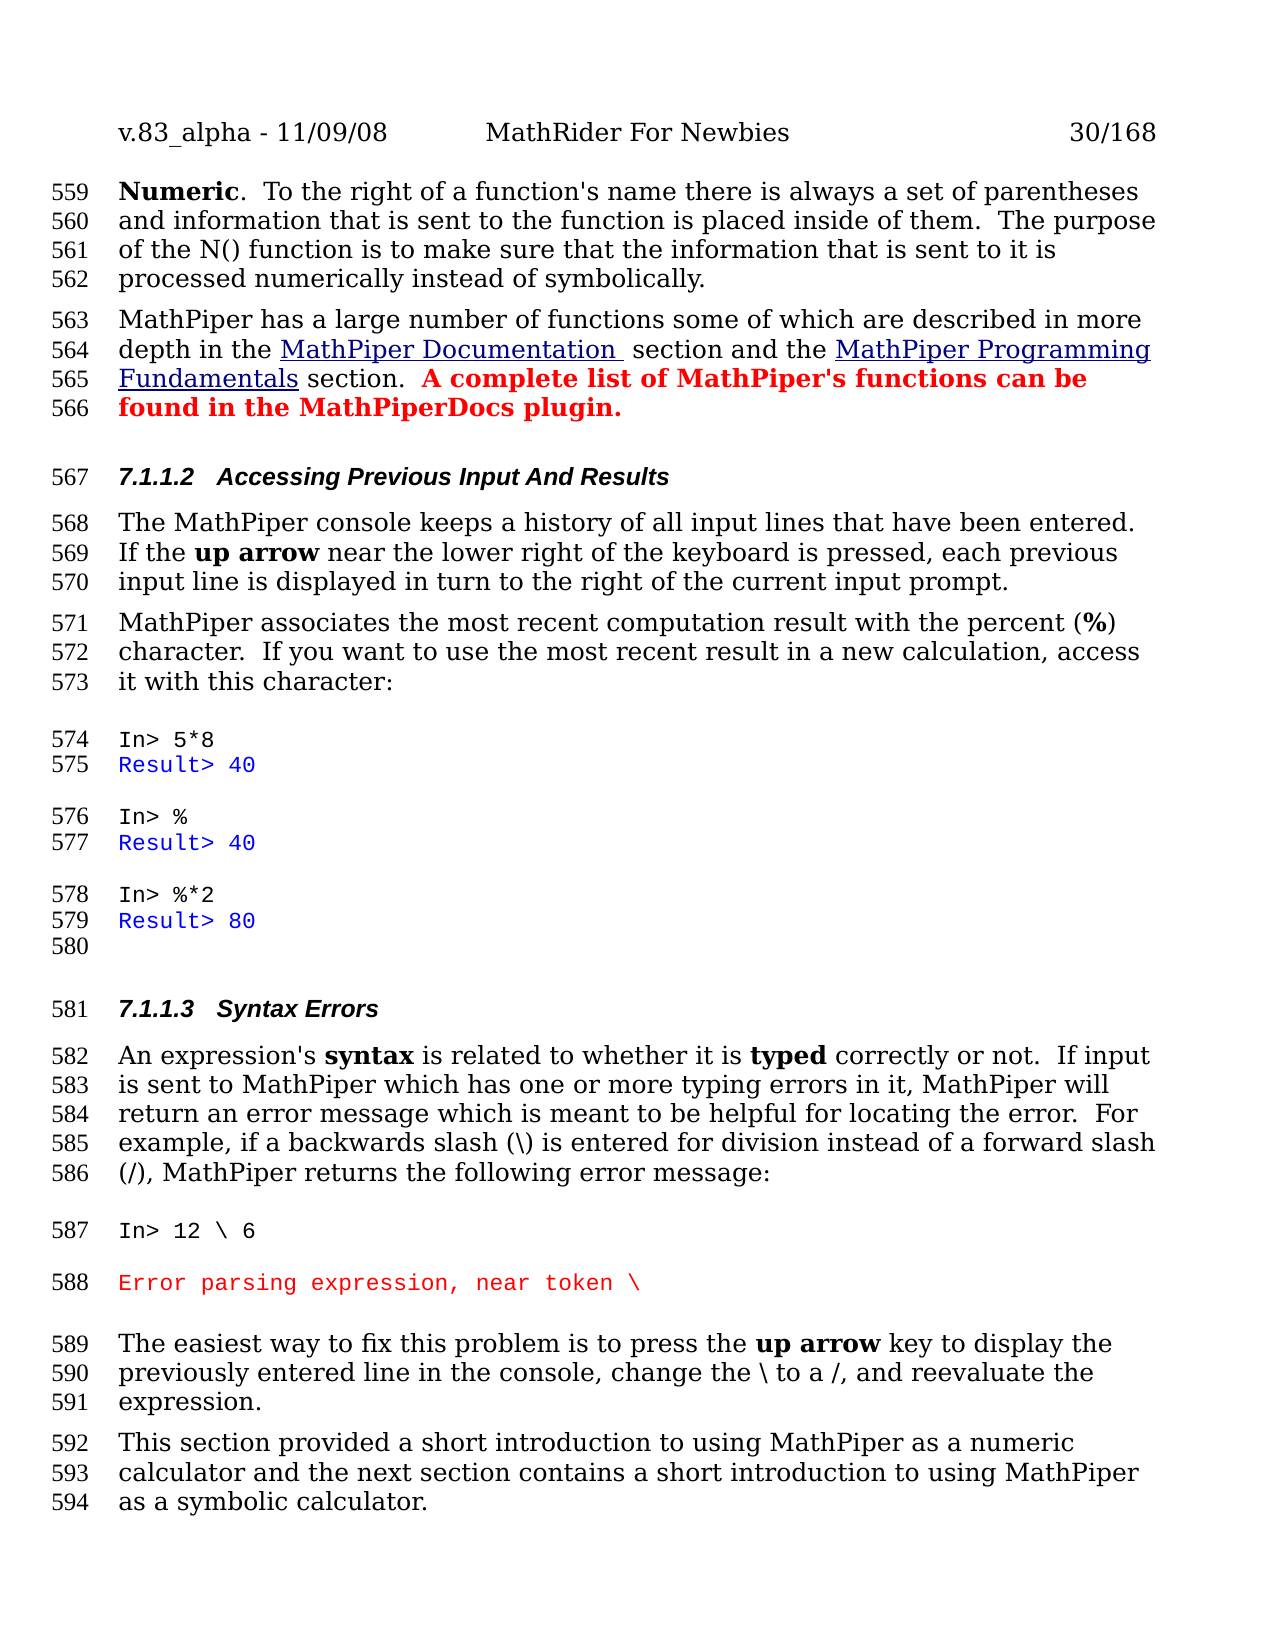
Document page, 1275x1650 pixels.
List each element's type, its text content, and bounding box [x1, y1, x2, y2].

text Error parsing expression, near token \ [118, 1271, 1157, 1297]
text Result> 40 [118, 754, 1157, 780]
text An expression's syntax is related to whether it is typed correctly or not. If input is sent to MathPiper which has one or more typing errors in it, MathPiper will return an error message which is meant to be helpful for locating the error. For example, if a backwards slash (\) is entered for division instead of a forward slash (/), MathPiper returns the following error message: [118, 1041, 1157, 1187]
text In> 12 \ 6 [118, 1219, 1157, 1245]
text In> 5*8 [118, 728, 1157, 754]
text Result> 40 [118, 832, 1157, 858]
text Numeric. To the right of a function's name there is always a set of parentheses and information that is sent to the function is placed inside of them. The purpose of the N() function is to make sure that the information that is sent to it is processed numerically instead of symbolically. [118, 177, 1157, 294]
text This section provided a short introduction to using MathPiper as a numeric calculator and the next section contains a short introduction to using MathPiper as a symbolic calculator. [118, 1428, 1157, 1516]
text MathPiper associates the most recent computation result with the percent (%) character. If you want to use the most recent result in a new calculation, access it with this character: [118, 608, 1157, 696]
subtitle Syntax Errors [118, 994, 1157, 1023]
text Result> 80 [118, 909, 1157, 935]
text The easiest way to fix this problem is to press the up arrow key to display the previously entered line in the console, change the \ to a /, and reevaluate the expression. [118, 1329, 1157, 1416]
text MathPiper has a large number of functions some of which are described in more depth in the MathPiper Documentation section and the MathPiper Programming Fundamentals section. A complete list of MathPiper's functions can be found in the MathPiperDocs plugin. [118, 306, 1157, 423]
text The MathPiper console keeps a history of all input lines that have been entered. If the up arrow near the lower right of the keyboard is pressed, each previous input line is displayed in turn to the right of the current input prompt. [118, 508, 1157, 596]
text In> %*2 [118, 883, 1157, 909]
text In> % [118, 806, 1157, 832]
subtitle Accessing Previous Input And Results [118, 462, 1157, 490]
